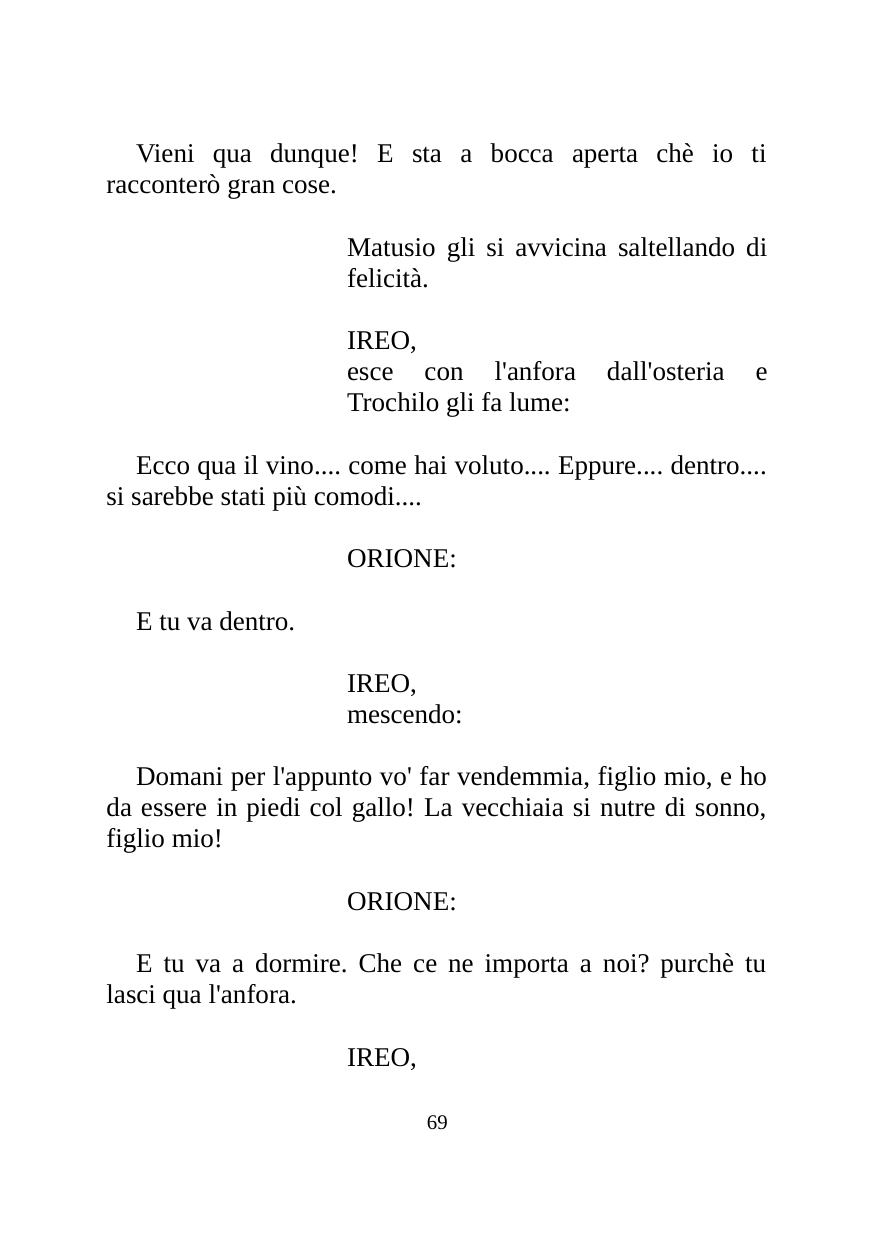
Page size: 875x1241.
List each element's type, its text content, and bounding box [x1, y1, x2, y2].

text mescendo: [347, 698, 768, 729]
text Vieni qua dunque! E sta a bocca aperta chè io ti racconterò gran cose. [106, 137, 768, 200]
text ORIONE: [347, 885, 768, 916]
text E tu va a dormire. Che ce ne importa a noi? purchè tu lasci qua l'anfora. [106, 947, 768, 1009]
text Ecco qua il vino.... come hai voluto.... Eppure.... dentro.... si sarebbe stati più comodi.... [106, 449, 768, 511]
text esce con l'anfora dall'osteria e Trochilo gli fa lume: [347, 355, 768, 418]
text IREO, [347, 1041, 768, 1072]
text E tu va dentro. [106, 604, 768, 636]
text Domani per l'appunto vo' far vendemmia, figlio mio, e ho da essere in piedi col gallo! La vecchiaia si nutre di sonno, figlio mio! [106, 760, 768, 854]
text Matusio gli si avvicina saltellando di felicità. [347, 231, 768, 293]
text IREO, [347, 667, 768, 698]
text ORIONE: [347, 542, 768, 573]
text IREO, [347, 324, 768, 355]
